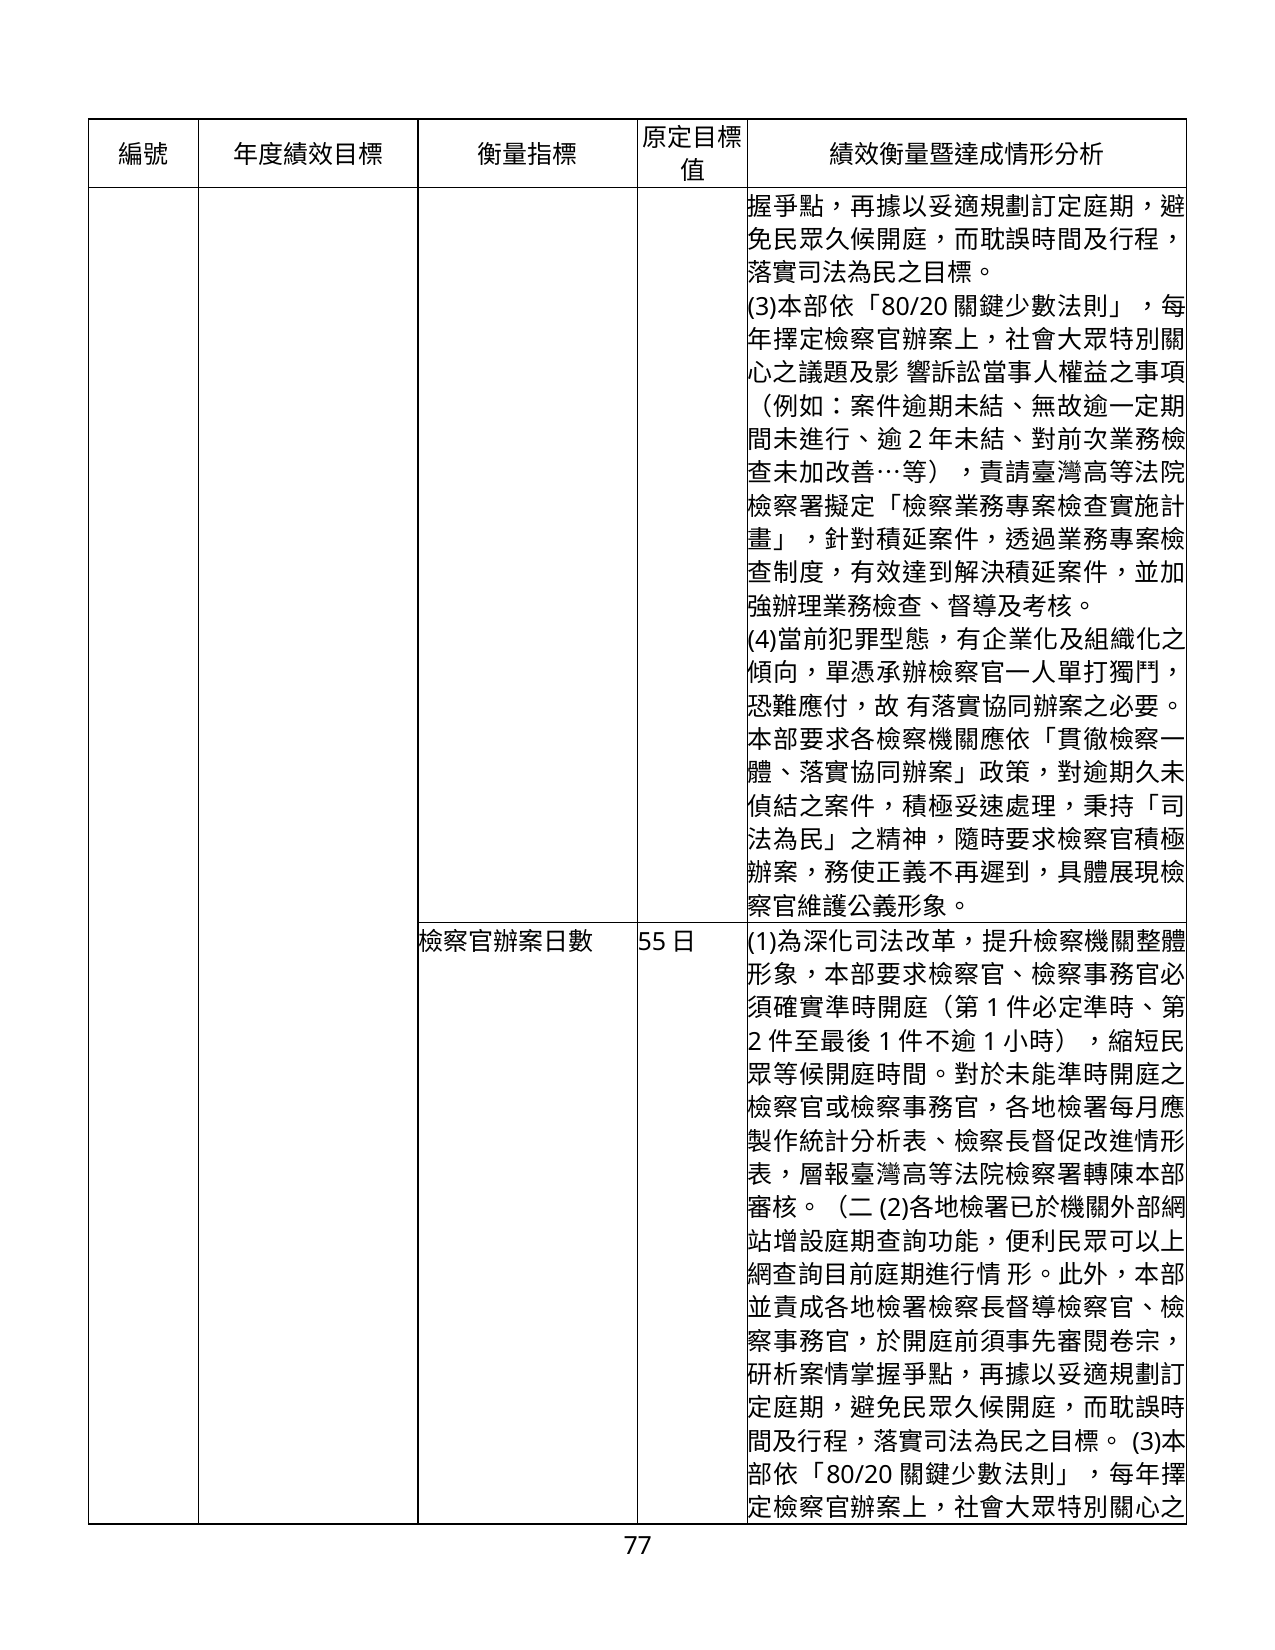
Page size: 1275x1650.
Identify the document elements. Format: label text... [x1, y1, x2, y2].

table_cell [199, 188, 417, 1523]
table_header 年度績效目標 [199, 120, 417, 186]
table_cell [89, 188, 198, 1523]
table_header 原定目標值 [638, 120, 747, 186]
table_cell 握爭點，再據以妥適規劃訂定庭期，避免民眾久候開庭，而耽誤時間及行程，落實司法為民之目標。 (3)本部依「80/20關鍵少數法則」，每年擇定檢察官辦案上，社會大眾特別關心之議題及影 響訴訟當事人權益之事項（例如：案件逾期未結、無故逾一定期間未進行、逾2年未結、對前次業務檢查未加改善…等），責請臺灣高等法院檢察署擬定「檢察業務專案檢查實施計畫」，針對積延案件，透過業務專案檢查制度，有效達到解決積延案件，並加強辦理業務檢查、督導及考核。 (4)當前犯罪型態，有企業化及組織化之傾向，單憑承辦檢察官一人單打獨鬥，恐難應付，故 有落實協同辦案之必要。本部要求各檢察機關應依「貫徹檢察一體、落實協同辦案」政策，對逾期久未偵結之案件，積極妥速處理，秉持「司法為民」之精神，隨時要求檢察官積極辦案，務使正義不再遲到，具體展現檢察官維護公義形象。 [748, 188, 1186, 922]
table_header 績效衡量暨達成情形分析 [748, 120, 1186, 186]
table_cell 55日 [638, 923, 747, 1523]
table_cell [638, 188, 747, 922]
table_cell 檢察官辦案日數 [419, 923, 637, 1523]
table_cell [419, 188, 637, 922]
table_header 編號 [89, 120, 198, 186]
table_header 衡量指標 [419, 120, 637, 186]
table_cell (1)為深化司法改革，提升檢察機關整體形象，本部要求檢察官、檢察事務官必須確實準時開庭（第1件必定準時、第2件至最後1件不逾1小時），縮短民眾等候開庭時間。對於未能準時開庭之檢察官或檢察事務官，各地檢署每月應製作統計分析表、檢察長督促改進情形表，層報臺灣高等法院檢察署轉陳本部審核。（二 (2)各地檢署已於機關外部網站增設庭期查詢功能，便利民眾可以上網查詢目前庭期進行情 形。此外，本部並責成各地檢署檢察長督導檢察官、檢察事務官，於開庭前須事先審閱卷宗，研析案情掌握爭點，再據以妥適規劃訂定庭期，避免民眾久候開庭，而耽誤時間及行程，落實司法為民之目標。 (3)本部依「80/20關鍵少數法則」，每年擇定檢察官辦案上，社會大眾特別關心之 [748, 923, 1186, 1523]
